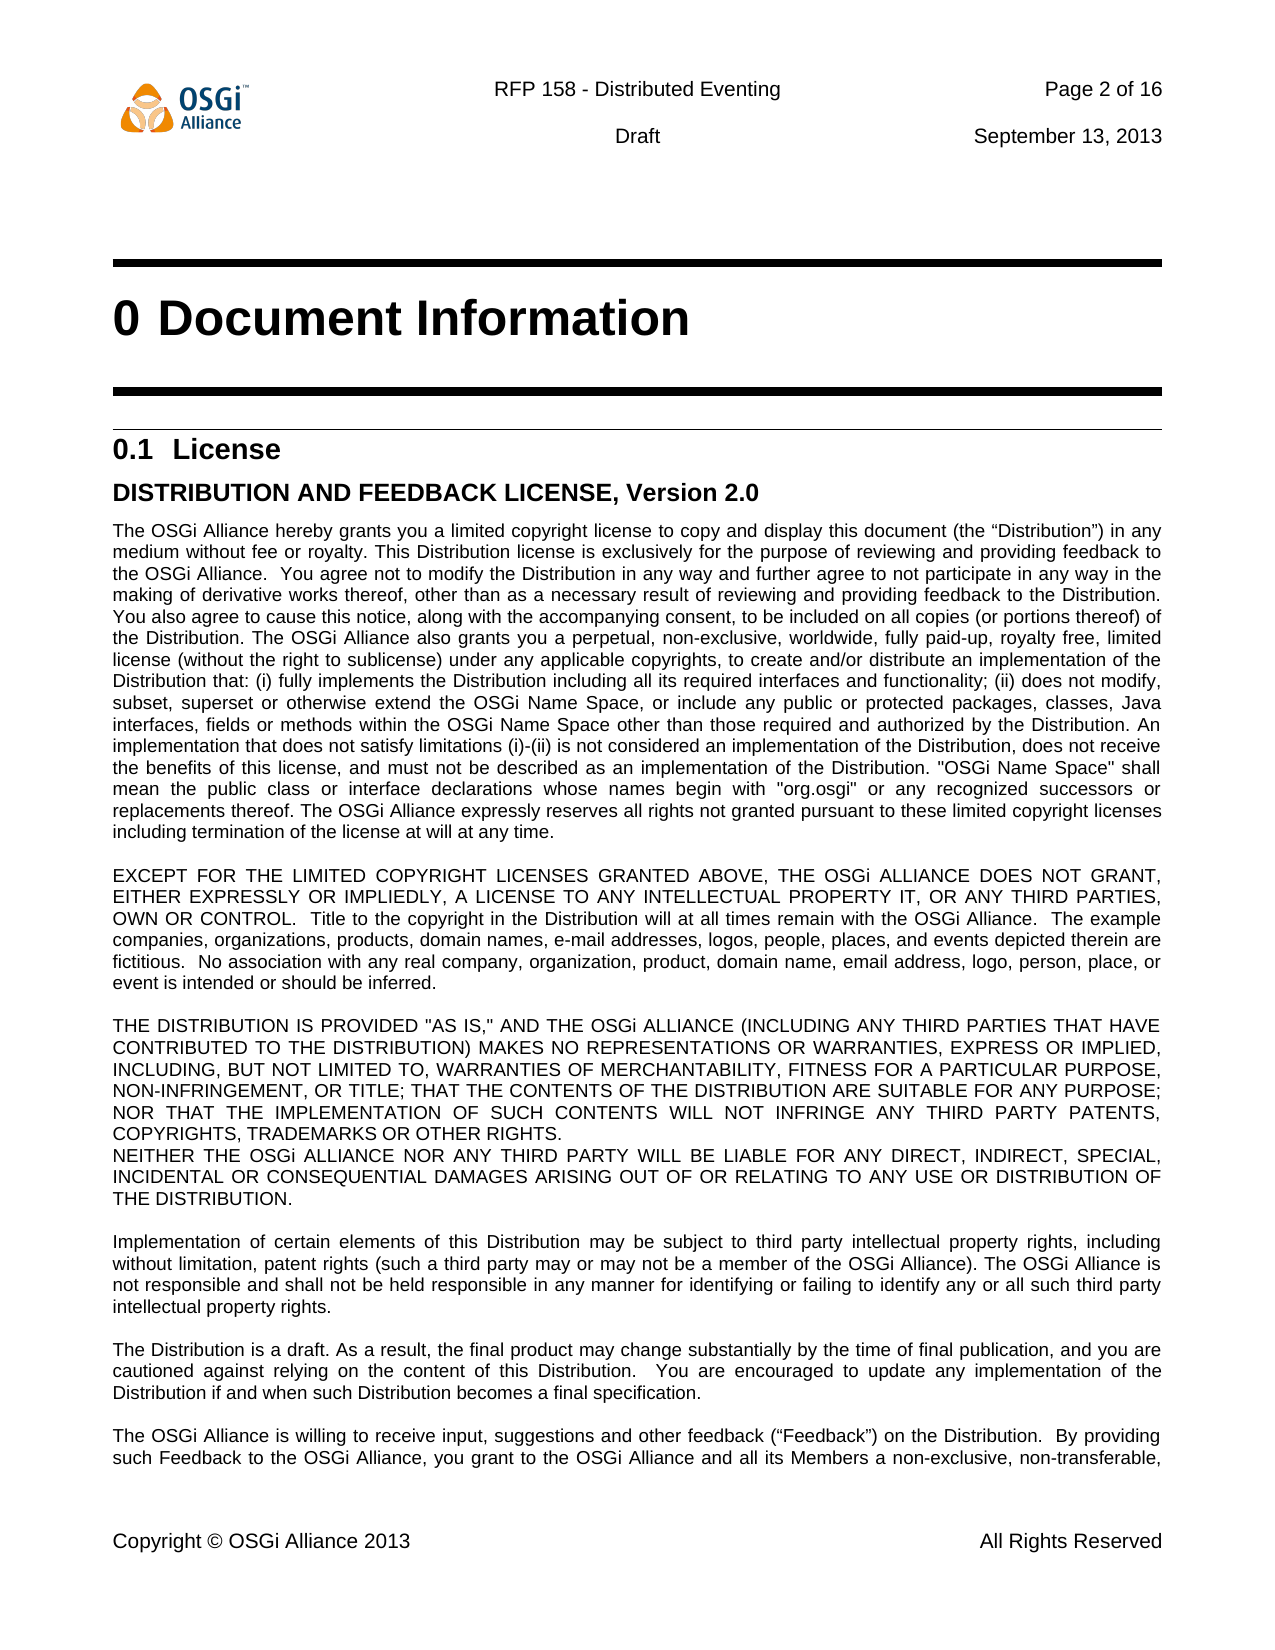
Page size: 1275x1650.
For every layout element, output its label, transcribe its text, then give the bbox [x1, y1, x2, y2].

picture [113, 76, 257, 140]
text The OSGi Alliance hereby grants you a limited copyright license to copy and display this document (the “Distribution”) in any medium without fee or royalty. This Distribution license is exclusively for the purpose of reviewing and providing feedback to the OSGi Alliance. You agree not to modify the Distribution in any way and further agree to not participate in any way in the making of derivative works thereof, other than as a necessary result of reviewing and providing feedback to the Distribution. You also agree to cause this notice, along with the accompanying consent, to be included on all copies (or portions thereof) of the Distribution. The OSGi Alliance also grants you a perpetual, non-exclusive, worldwide, fully paid-up, royalty free, limited license (without the right to sublicense) under any applicable copyrights, to create and/or distribute an implementation of the Distribution that: (i) fully implements the Distribution including all its required interfaces and functionality; (ii) does not modify, subset, superset or otherwise extend the OSGi Name Space, or include any public or protected packages, classes, Java interfaces, fields or methods within the OSGi Name Space other than those required and authorized by the Distribution. An implementation that does not satisfy limitations (i)-(ii) is not considered an implementation of the Distribution, does not receive the benefits of this license, and must not be described as an implementation of the Distribution. "OSGi Name Space" shall mean the public class or interface declarations whose names begin with "org.osgi" or any recognized successors or replacements thereof. The OSGi Alliance expressly reserves all rights not granted pursuant to these limited copyright licenses including termination of the license at will at any time. [112, 519, 1162, 843]
text DISTRIBUTION AND FEEDBACK LICENSE, Version 2.0 [112, 478, 1162, 507]
text The Distribution is a draft. As a result, the final product may change substantially by the time of final publication, and you are cautioned against relying on the content of this Distribution. You are encouraged to update any implementation of the Distribution if and when such Distribution becomes a final specification. [112, 1339, 1162, 1403]
subtitle Document Information [112, 260, 1162, 396]
subtitle License [112, 430, 1162, 466]
text Implementation of certain elements of this Distribution may be subject to third party intellectual property rights, including without limitation, patent rights (such a third party may or may not be a member of the OSGi Alliance). The OSGi Alliance is not responsible and shall not be held responsible in any manner for identifying or failing to identify any or all such third party intellectual property rights. [112, 1231, 1162, 1317]
text The OSGi Alliance is willing to receive input, suggestions and other feedback (“Feedback”) on the Distribution. By providing such Feedback to the OSGi Alliance, you grant to the OSGi Alliance and all its Members a non-exclusive, non-transferable, [112, 1425, 1162, 1468]
text EXCEPT FOR THE LIMITED COPYRIGHT LICENSES GRANTED ABOVE, THE OSGi ALLIANCE DOES NOT GRANT, EITHER EXPRESSLY OR IMPLIEDLY, A LICENSE TO ANY INTELLECTUAL PROPERTY IT, OR ANY THIRD PARTIES, OWN OR CONTROL. Title to the copyright in the Distribution will at all times remain with the OSGi Alliance. The example companies, organizations, products, domain names, e-mail addresses, logos, people, places, and events depicted therein are fictitious. No association with any real company, organization, product, domain name, email address, logo, person, place, or event is intended or should be inferred. [112, 864, 1162, 994]
text NEITHER THE OSGi ALLIANCE NOR ANY THIRD PARTY WILL BE LIABLE FOR ANY DIRECT, INDIRECT, SPECIAL, INCIDENTAL OR CONSEQUENTIAL DAMAGES ARISING OUT OF OR RELATING TO ANY USE OR DISTRIBUTION OF THE DISTRIBUTION. [112, 1145, 1162, 1209]
text THE DISTRIBUTION IS PROVIDED "AS IS," AND THE OSGi ALLIANCE (INCLUDING ANY THIRD PARTIES THAT HAVE CONTRIBUTED TO THE DISTRIBUTION) MAKES NO REPRESENTATIONS OR WARRANTIES, EXPRESS OR IMPLIED, INCLUDING, BUT NOT LIMITED TO, WARRANTIES OF MERCHANTABILITY, FITNESS FOR A PARTICULAR PURPOSE, NON-INFRINGEMENT, OR TITLE; THAT THE CONTENTS OF THE DISTRIBUTION ARE SUITABLE FOR ANY PURPOSE; NOR THAT THE IMPLEMENTATION OF SUCH CONTENTS WILL NOT INFRINGE ANY THIRD PARTY PATENTS, COPYRIGHTS, TRADEMARKS OR OTHER RIGHTS. [112, 1015, 1162, 1145]
